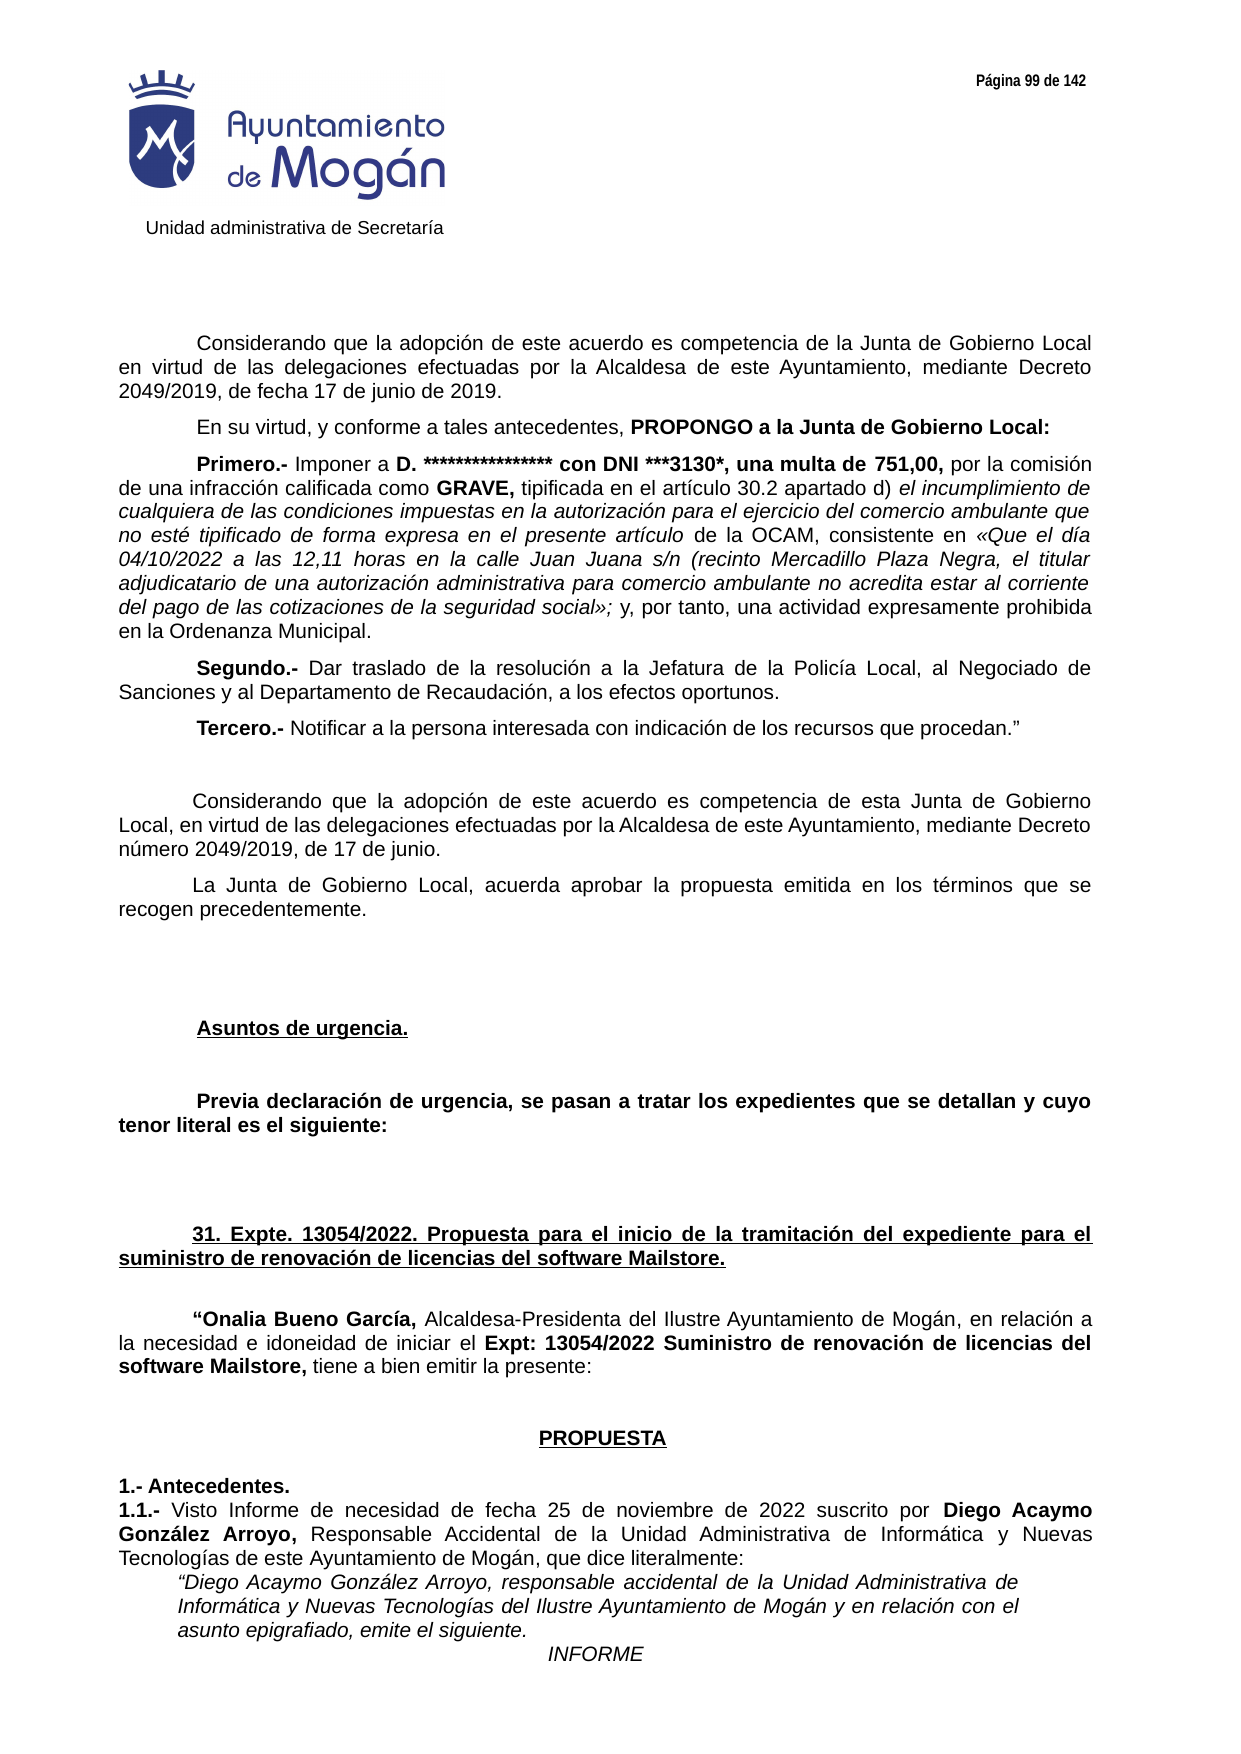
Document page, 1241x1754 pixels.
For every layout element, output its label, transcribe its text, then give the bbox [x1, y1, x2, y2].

text INFORME [177, 1642, 1022, 1666]
text 1.1.- Visto Informe de necesidad de fecha 25 de noviembre de 2022 suscrito por Diego Acaymo González Arroyo, Responsable Accidental de la Unidad Administrativa de Informática y Nuevas Tecnologías de este Ayuntamiento de Mogán, que dice literalmente: [118, 1498, 1092, 1570]
text Tercero.- Notificar a la persona interesada con indicación de los recursos que procedan.” [118, 716, 1092, 740]
text Previa declaración de urgencia, se pasan a tratar los expedientes que se detallan y cuyo tenor literal es el siguiente: [118, 1089, 1092, 1137]
text Considerando que la adopción de este acuerdo es competencia de esta Junta de Gobierno Local, en virtud de las delegaciones efectuadas por la Alcaldesa de este Ayuntamiento, mediante Decreto número 2049/2019, de 17 de junio. [118, 789, 1092, 861]
picture [128, 70, 445, 206]
text 1.- Antecedentes. [118, 1474, 1092, 1498]
text Asuntos de urgencia. [118, 1016, 1092, 1040]
text “Diego Acaymo González Arroyo, responsable accidental de la Unidad Administrativa de Informática y Nuevas Tecnologías del Ilustre Ayuntamiento de Mogán y en relación con el asunto epigrafiado, emite el siguiente. [177, 1570, 1022, 1642]
text “Onalia Bueno García, Alcaldesa-Presidenta del Ilustre Ayuntamiento de Mogán, en relación a la necesidad e idoneidad de iniciar el Expt: 13054/2022 Suministro de renovación de licencias del software Mailstore, tiene a bien emitir la presente: [118, 1306, 1092, 1378]
text Primero.- Imponer a D. **************** con DNI ***3130*, una multa de 751,00, por la comisión de una infracción calificada como GRAVE, tipificada en el artículo 30.2 apartado d) el incumplimiento de cualquiera de las condiciones impuestas en la autorización para el ejercicio del comercio ambulante que no esté tipificado de forma expresa en el presente artículo de la OCAM, consistente en «Que el día 04/10/2022 a las 12,11 horas en la calle Juan Juana s/n (recinto Mercadillo Plaza Negra, el titular adjudicatario de una autorización administrativa para comercio ambulante no acredita estar al corriente del pago de las cotizaciones de la seguridad social»; y, por tanto, una actividad expresamente prohibida en la Ordenanza Municipal. [118, 451, 1092, 643]
text PROPUESTA [118, 1426, 1092, 1450]
text En su virtud, y conforme a tales antecedentes, PROPONGO a la Junta de Gobierno Local: [118, 415, 1092, 439]
text La Junta de Gobierno Local, acuerda aprobar la propuesta emitida en los términos que se recogen precedentemente. [118, 872, 1092, 920]
text 31. Expte. 13054/2022. Propuesta para el inicio de la tramitación del expediente para el suministro de renovación de licencias del software Mailstore. [118, 1222, 1092, 1270]
text Segundo.- Dar traslado de la resolución a la Jefatura de la Policía Local, al Negociado de Sanciones y al Departamento de Recaudación, a los efectos oportunos. [118, 656, 1092, 703]
text Considerando que la adopción de este acuerdo es competencia de la Junta de Gobierno Local en virtud de las delegaciones efectuadas por la Alcaldesa de este Ayuntamiento, mediante Decreto 2049/2019, de fecha 17 de junio de 2019. [118, 331, 1092, 402]
